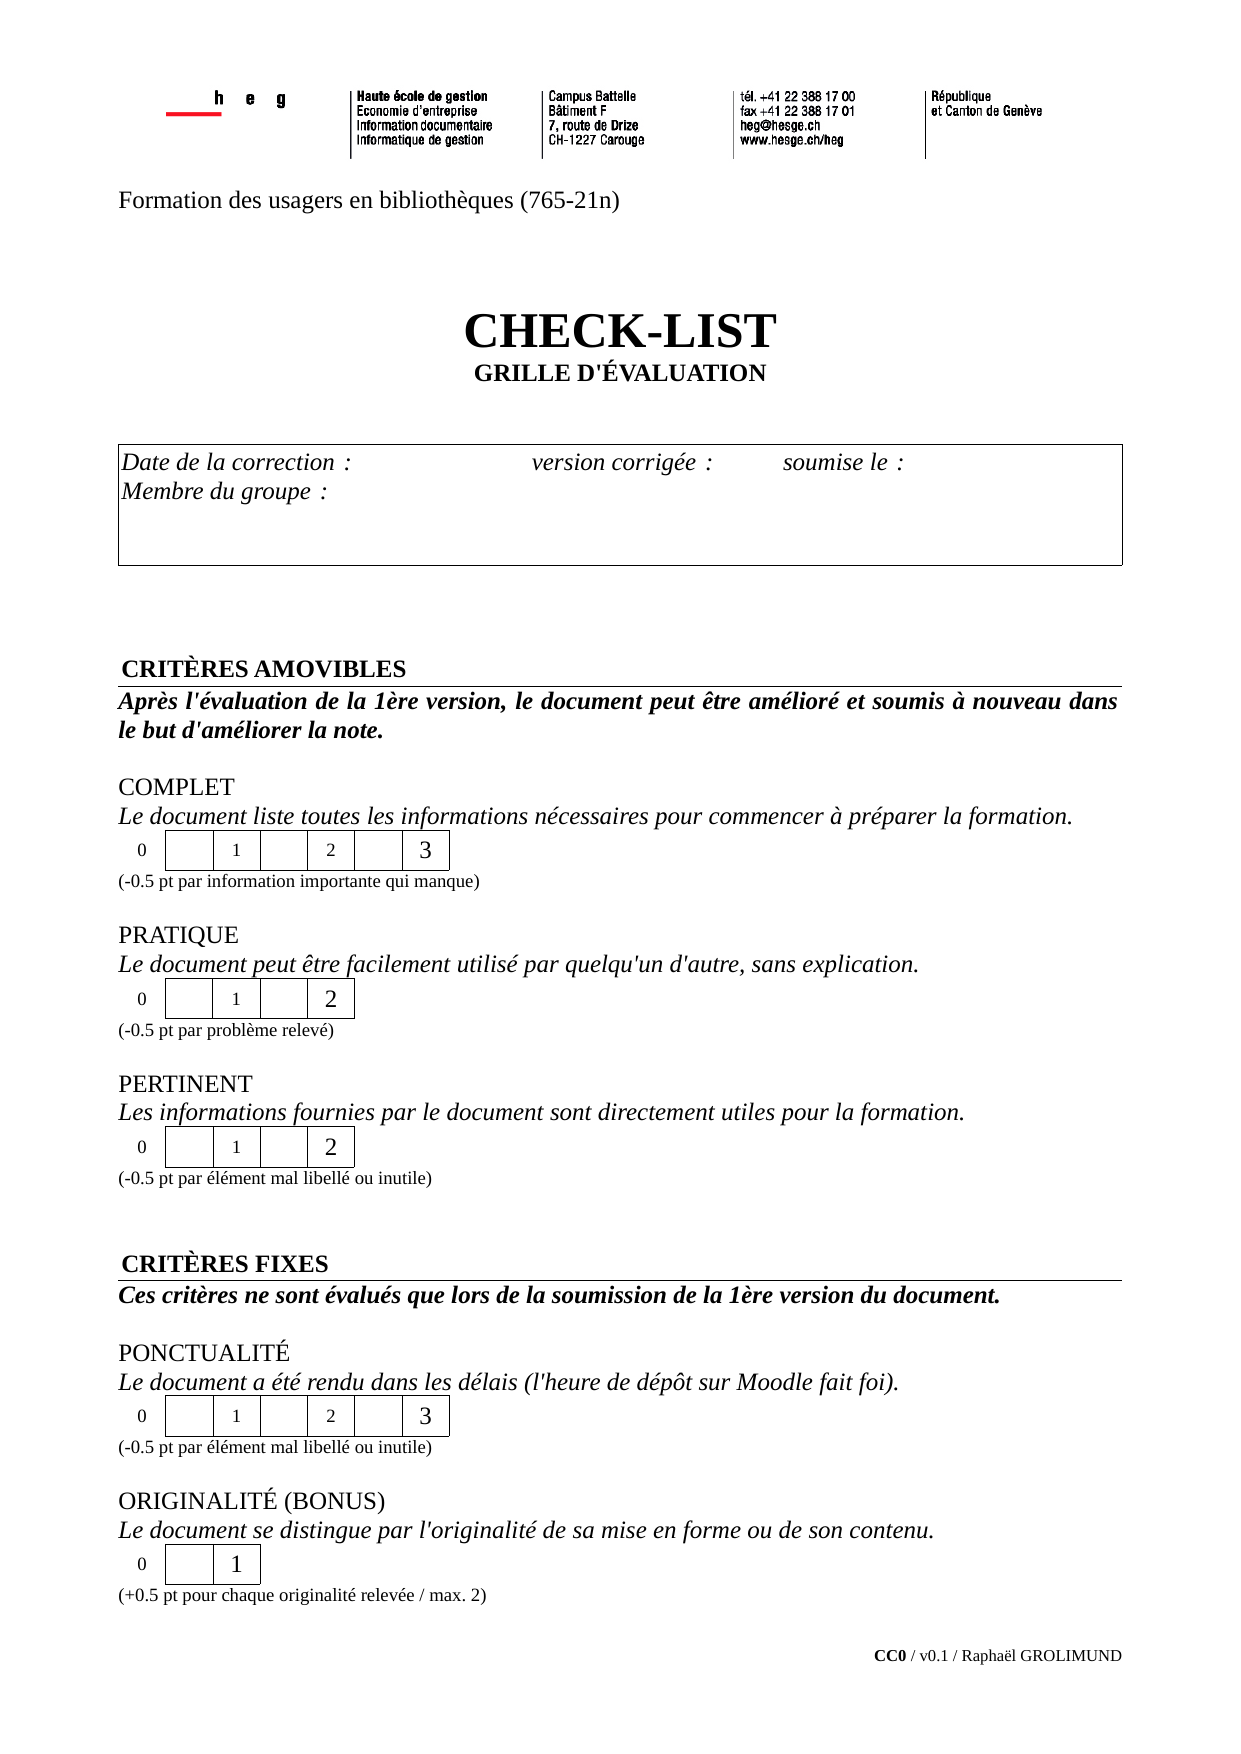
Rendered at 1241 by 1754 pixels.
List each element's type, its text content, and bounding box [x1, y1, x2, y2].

table_header 3 [403, 1396, 449, 1436]
table_header 1 [214, 1127, 260, 1167]
table_header 0 [118, 1395, 165, 1436]
table_header 2 [308, 1396, 354, 1436]
text Le document a été rendu dans les délais (l'heure de dépôt sur Moodle fait foi). [118, 1367, 1122, 1395]
table_header [261, 1127, 307, 1167]
text Après l'évaluation de la 1ère version, le document peut être amélioré et soumis à nouveau dans le but d'améliorer la note. [118, 687, 1122, 743]
table_header 1 [213, 979, 260, 1018]
table_header [261, 979, 307, 1018]
table_header 2 [308, 1127, 354, 1167]
text Date de la correction : version corrigée : soumise le : [119, 445, 1122, 473]
table_header [355, 831, 402, 870]
table_header 0 [118, 1126, 165, 1167]
table_header 1 [214, 1545, 260, 1584]
table_header [166, 1396, 213, 1436]
text (-0.5 pt par information importante qui manque) [118, 870, 1122, 892]
text Le document peut être facilement utilisé par quelqu'un d'autre, sans explication. [118, 949, 1122, 978]
text Formation des usagers en bibliothèques (765-21n) [118, 186, 1122, 214]
text (-0.5 pt par élément mal libellé ou inutile) [118, 1436, 1122, 1457]
table_header 0 [118, 978, 165, 1018]
text GRILLE D'ÉVALUATION [118, 358, 1122, 387]
text CRITÈRES FIXES [118, 1246, 1122, 1280]
text (-0.5 pt par problème relevé) [118, 1018, 1122, 1040]
table_header 3 [403, 831, 449, 870]
text ORIGINALITÉ (BONUS) [118, 1486, 1122, 1515]
text PRATIQUE [118, 921, 1122, 949]
table_header [166, 831, 213, 870]
text Membre du groupe : [119, 473, 1122, 504]
text COMPLET [118, 772, 1122, 801]
text CRITÈRES AMOVIBLES [118, 651, 1122, 686]
text (+0.5 pt pour chaque originalité relevée / max. 2) [118, 1584, 1122, 1606]
text Ces critères ne sont évalués que lors de la soumission de la 1ère version du document. [118, 1281, 1122, 1309]
picture [118, 59, 1123, 186]
table_header [261, 831, 307, 870]
text CHECK-LIST [118, 300, 1122, 358]
table_header [355, 1396, 402, 1436]
text Le document se distingue par l'originalité de sa mise en forme ou de son contenu. [118, 1515, 1122, 1544]
table_header 2 [308, 979, 354, 1018]
table_header [166, 1127, 213, 1167]
table_header 0 [118, 830, 165, 870]
text Le document liste toutes les informations nécessaires pour commencer à préparer la formation. [118, 801, 1122, 830]
text (-0.5 pt par élément mal libellé ou inutile) [118, 1167, 1122, 1188]
table_header [261, 1396, 307, 1436]
text Les informations fournies par le document sont directement utiles pour la formation. [118, 1097, 1122, 1126]
text PONCTUALITÉ [118, 1338, 1122, 1367]
text PERTINENT [118, 1069, 1122, 1097]
table_header [166, 1545, 213, 1584]
table_header 2 [308, 831, 354, 870]
table_header [166, 979, 212, 1018]
table_header 1 [214, 831, 260, 870]
table_header 0 [118, 1544, 165, 1584]
table_header 1 [214, 1396, 260, 1436]
